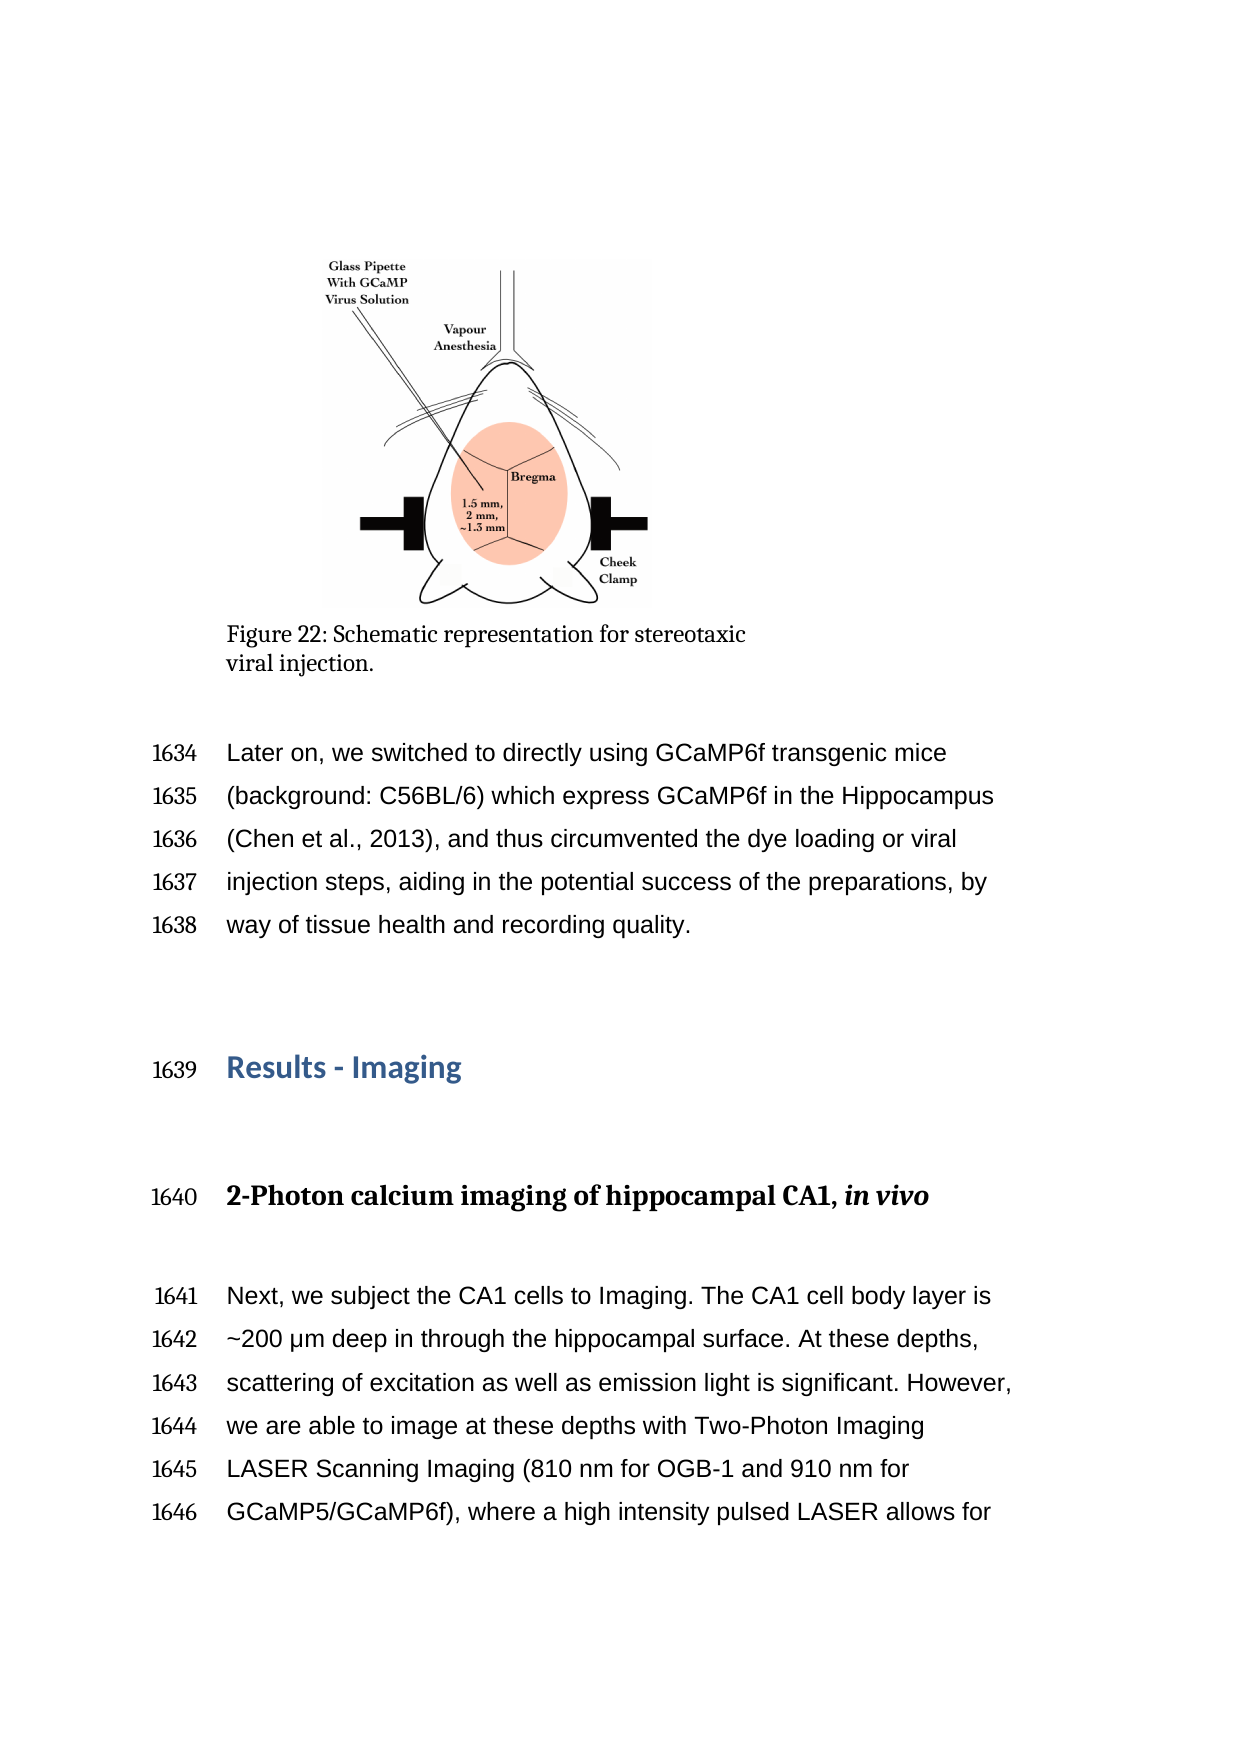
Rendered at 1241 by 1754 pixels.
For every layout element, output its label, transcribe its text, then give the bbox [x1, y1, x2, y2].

text Figure 22: Schematic representation for stereotaxic viral injection. [226, 608, 748, 678]
text Next, we subject the CA1 cells to Imaging. The CA1 cell body layer is ~200 μm deep in through the hippocampal surface. At these depths, scattering of excitation as well as emission light is significant. However, we are able to image at these depths with Two-Photon Imaging LASER Scanning Imaging (810 nm for OGB-1 and 910 nm for GCaMP5/GCaMP6f), where a high intensity pulsed LASER allows for [226, 1281, 1014, 1526]
text Later on, we switched to directly using GCaMP6f transgenic mice (background: C56BL/6) which express GCaMP6f in the Hippocampus (Chen et al., 2013)⁠, and thus circumvented the dye loading or viral injection steps, aiding in the potential success of the preparations, by way of tissue health and recording quality. [226, 737, 1014, 939]
subtitle Results - Imaging [226, 1046, 1014, 1087]
picture [322, 259, 652, 608]
subtitle 2-Photon calcium imaging of hippocampal CA1, in vivo [226, 1179, 1014, 1213]
